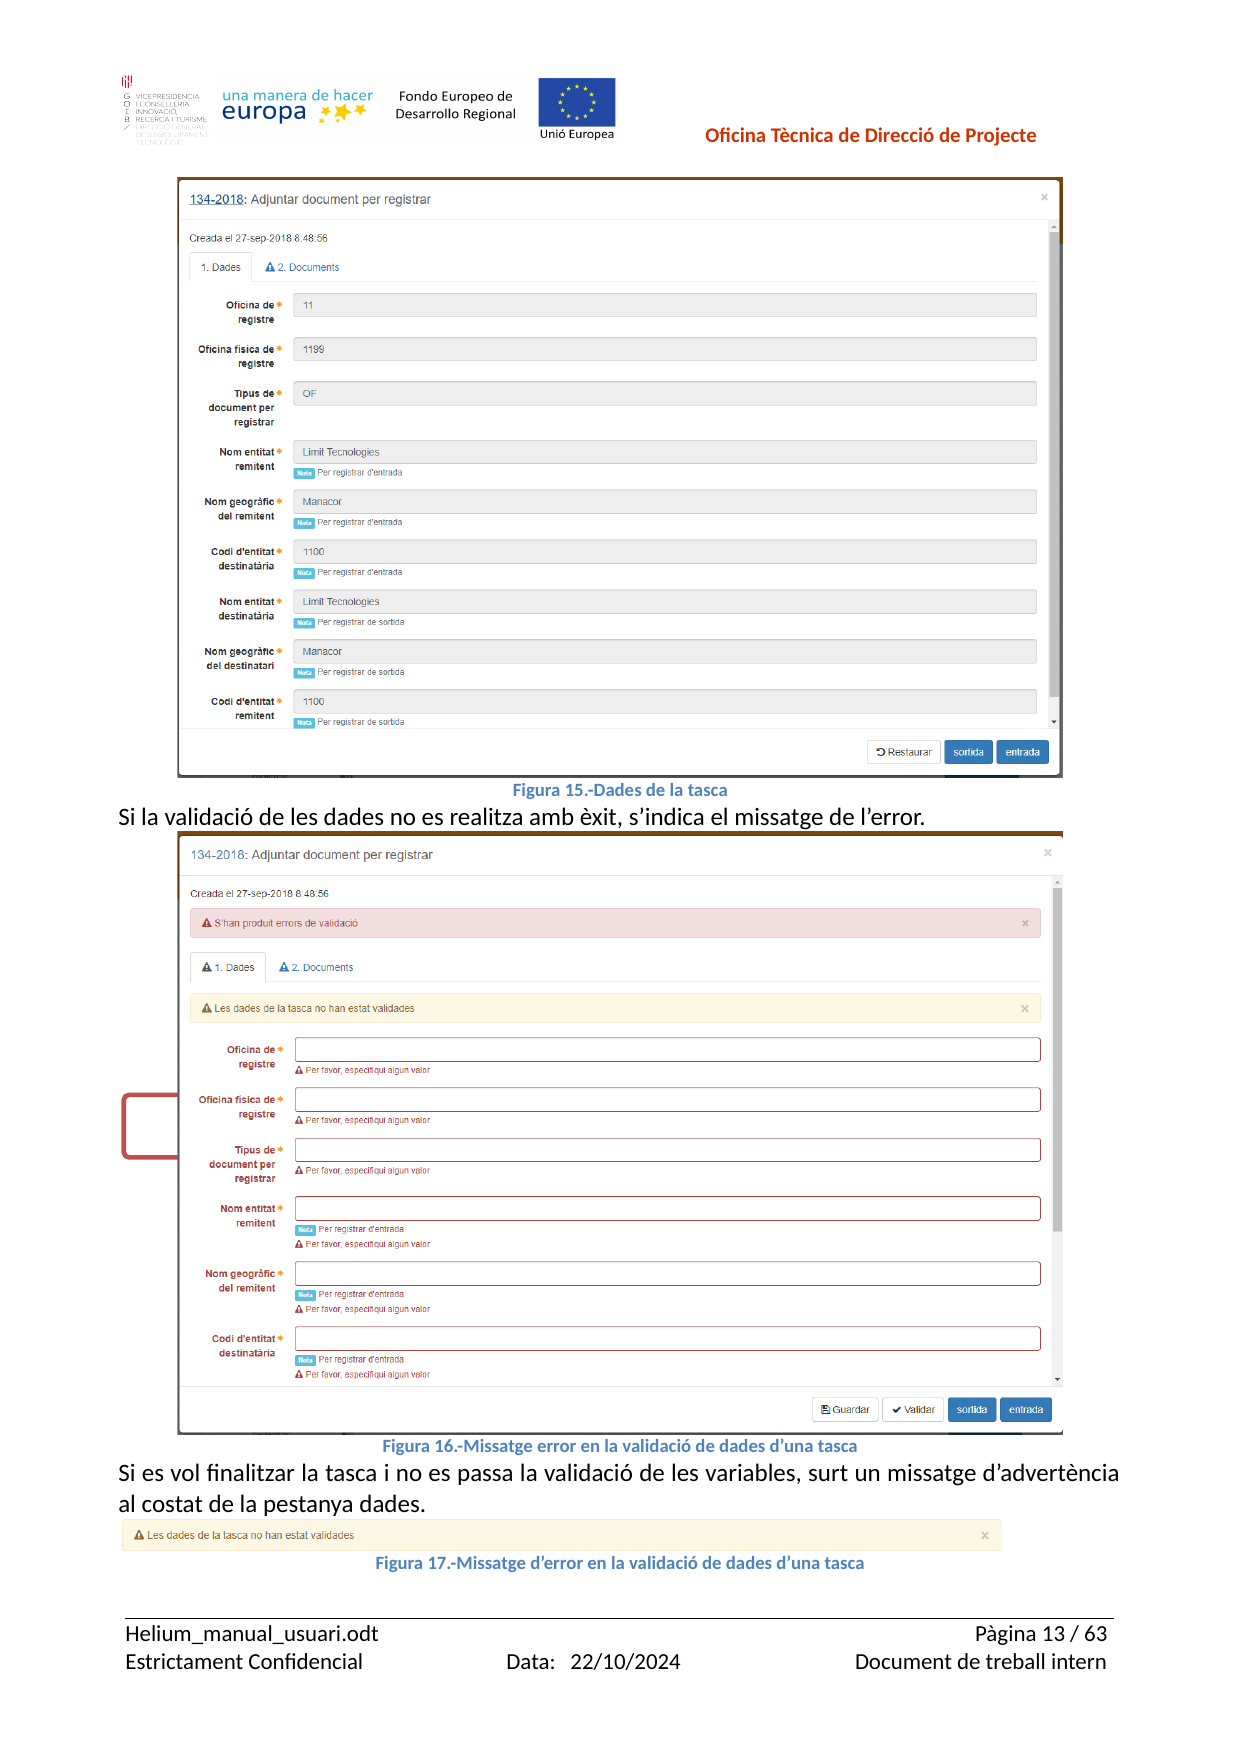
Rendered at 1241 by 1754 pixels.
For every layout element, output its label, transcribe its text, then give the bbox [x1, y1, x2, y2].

picture [219, 73, 621, 147]
picture [118, 1518, 1004, 1552]
picture [177, 831, 1063, 1435]
text Si es vol finalitzar la tasca i no es passa la validació de les variables, surt un missatge d’advertència al costat de la pestanya dades. [118, 1457, 1122, 1518]
text Figura 17.-Missatge d’error en la validació de dades d’una tasca [118, 1551, 1122, 1574]
picture [177, 177, 1063, 778]
picture [118, 73, 213, 147]
text Figura 16.-Missatge error en la validació de dades d’una tasca [118, 1434, 1122, 1457]
text Si la validació de les dades no es realitza amb èxit, s’indica el missatge de l’error. [118, 801, 1122, 831]
text Figura 15.-Dades de la tasca [118, 778, 1122, 801]
